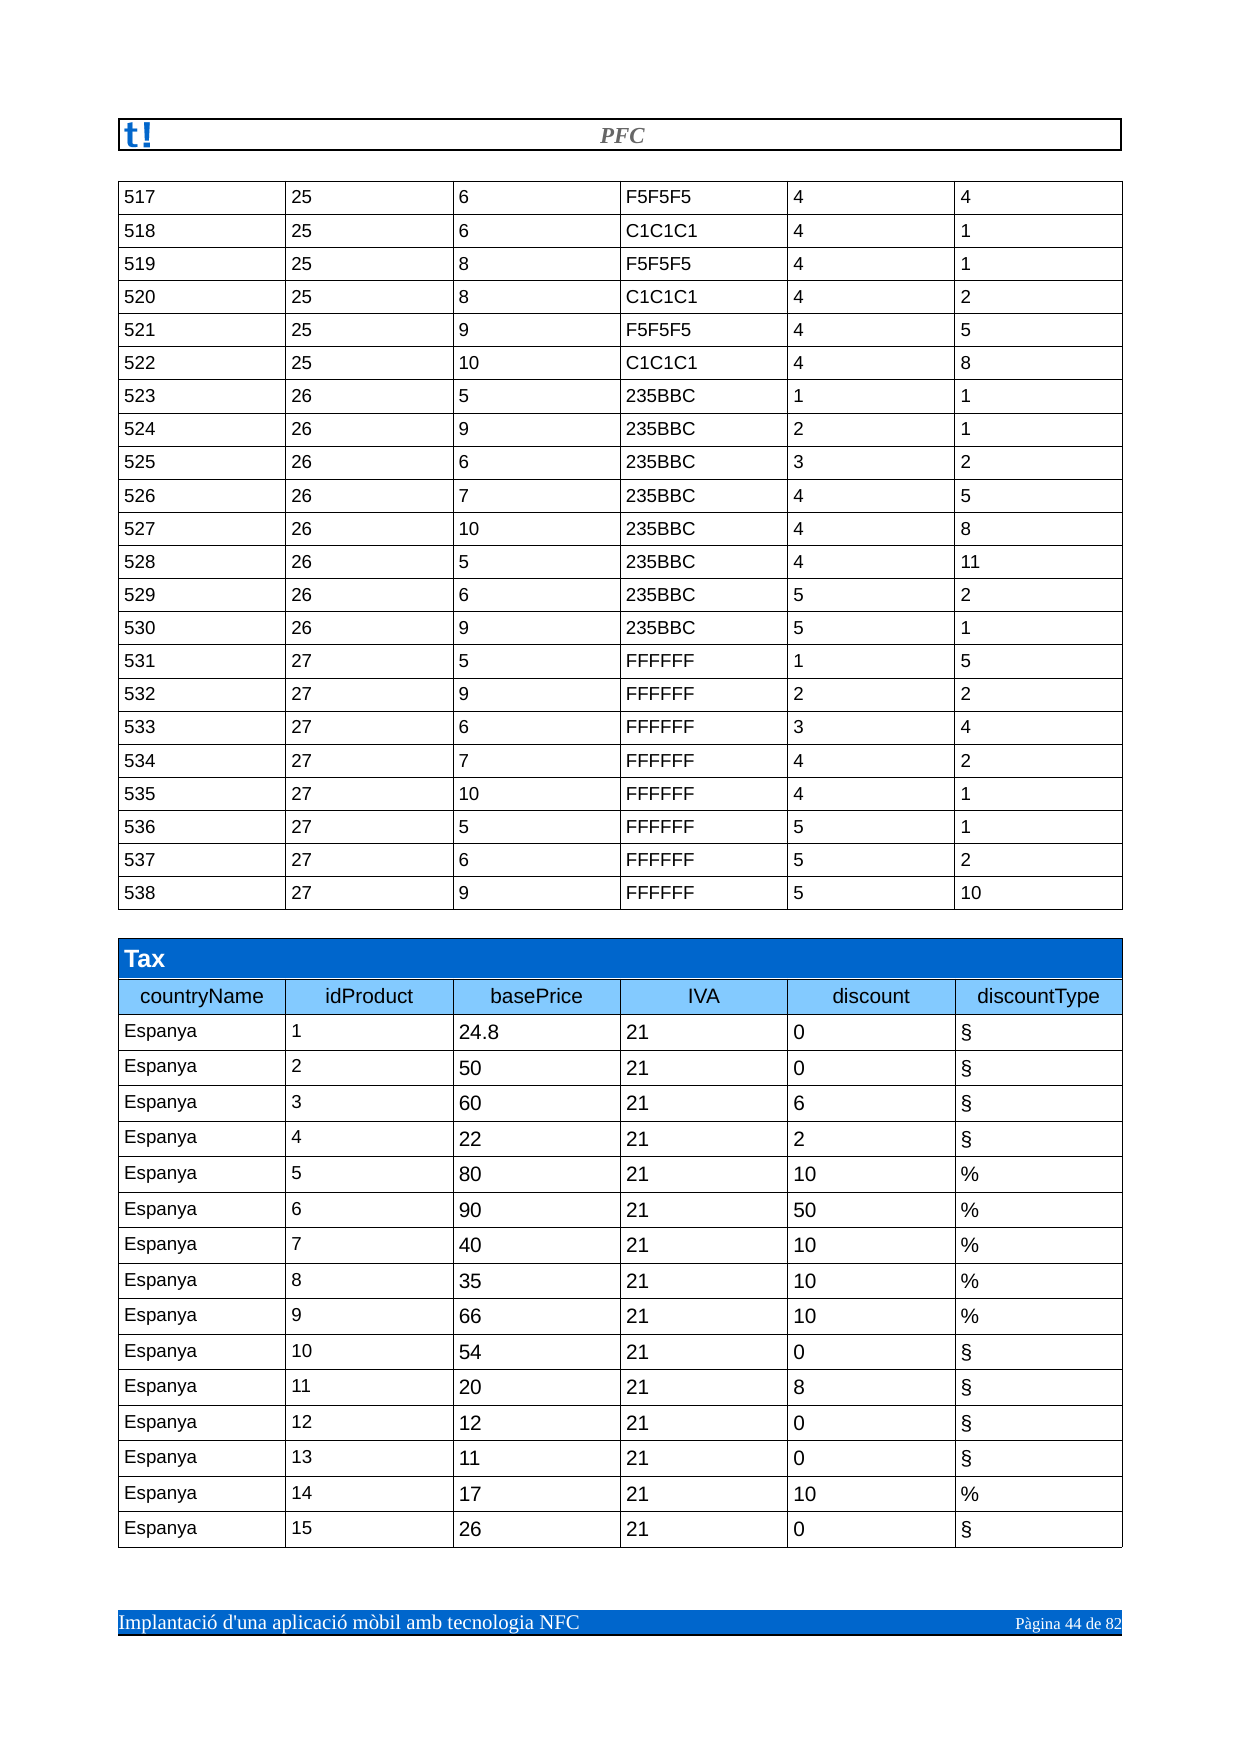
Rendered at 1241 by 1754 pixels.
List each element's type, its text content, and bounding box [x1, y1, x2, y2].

table_cell 80 [454, 1157, 620, 1192]
table_cell Espanya [119, 1228, 285, 1263]
table_cell § [956, 1441, 1122, 1476]
table_cell 8 [454, 281, 620, 313]
table_cell 530 [119, 612, 285, 644]
table_cell 9 [454, 877, 620, 909]
table_cell 8 [454, 248, 620, 280]
table_cell 528 [119, 546, 285, 578]
table_cell 9 [286, 1299, 453, 1334]
table_cell 1 [286, 1015, 453, 1049]
table_cell 4 [788, 281, 954, 313]
table_cell 517 [119, 182, 285, 214]
table_cell 21 [621, 1122, 787, 1156]
table_cell 235BBC [621, 513, 787, 545]
table_cell 2 [955, 281, 1122, 313]
table_cell 7 [454, 480, 620, 512]
table_cell 9 [454, 612, 620, 644]
table_cell 5 [454, 811, 620, 843]
table_cell 22 [454, 1122, 620, 1156]
table_cell 10 [286, 1335, 453, 1369]
table_cell 531 [119, 645, 285, 677]
table_cell discount [788, 980, 955, 1014]
table_cell 21 [621, 1441, 787, 1476]
table_cell 11 [286, 1370, 453, 1405]
table_cell 25 [286, 248, 453, 280]
table_cell 6 [788, 1086, 955, 1121]
table_cell 0 [788, 1406, 955, 1440]
table_cell 12 [454, 1406, 620, 1440]
table_cell countryName [119, 980, 285, 1014]
table_cell 3 [286, 1086, 453, 1121]
table_cell F5F5F5 [621, 248, 787, 280]
table_cell 5 [788, 811, 954, 843]
table_cell 26 [286, 546, 453, 578]
table_cell 25 [286, 281, 453, 313]
table_cell 10 [454, 347, 620, 379]
table_cell FFFFFF [621, 778, 787, 810]
table_cell Espanya [119, 1193, 285, 1227]
table_cell 21 [621, 1051, 787, 1085]
table_cell 10 [788, 1477, 955, 1511]
table_cell 7 [454, 745, 620, 777]
table_cell 533 [119, 712, 285, 744]
table_cell Espanya [119, 1122, 285, 1156]
table_cell 235BBC [621, 447, 787, 479]
table_cell 2 [955, 844, 1122, 876]
table_cell 10 [788, 1264, 955, 1298]
table_cell 26 [286, 579, 453, 611]
table_cell 6 [454, 447, 620, 479]
table_cell 537 [119, 844, 285, 876]
table_cell % [956, 1264, 1122, 1298]
table_cell 66 [454, 1299, 620, 1334]
table_cell 21 [621, 1086, 787, 1121]
table_cell 25 [286, 347, 453, 379]
table_cell idProduct [286, 980, 453, 1014]
table_cell 2 [955, 579, 1122, 611]
table_cell 90 [454, 1193, 620, 1227]
table_cell Espanya [119, 1370, 285, 1405]
table_cell 235BBC [621, 579, 787, 611]
table_cell 27 [286, 778, 453, 810]
table_cell Espanya [119, 1406, 285, 1440]
table_cell C1C1C1 [621, 281, 787, 313]
table_cell 10 [955, 877, 1122, 909]
table_cell Espanya [119, 1299, 285, 1334]
table_cell FFFFFF [621, 811, 787, 843]
table_cell 27 [286, 645, 453, 677]
table_cell C1C1C1 [621, 215, 787, 247]
table_cell 535 [119, 778, 285, 810]
table_cell 5 [788, 612, 954, 644]
table_cell 525 [119, 447, 285, 479]
table_cell 5 [788, 844, 954, 876]
table_cell 235BBC [621, 546, 787, 578]
table_cell 529 [119, 579, 285, 611]
table_cell 5 [286, 1157, 453, 1192]
table_cell 10 [788, 1299, 955, 1334]
table_cell 10 [788, 1228, 955, 1263]
table_cell 521 [119, 314, 285, 346]
table_cell § [956, 1370, 1122, 1405]
table_cell 5 [454, 546, 620, 578]
table_cell % [956, 1477, 1122, 1511]
table_cell Espanya [119, 1335, 285, 1369]
table_cell 6 [454, 712, 620, 744]
table_cell 26 [286, 513, 453, 545]
table_cell 5 [788, 579, 954, 611]
table_cell 5 [955, 645, 1122, 677]
table_cell Espanya [119, 1264, 285, 1298]
table_cell 1 [955, 811, 1122, 843]
table_cell 60 [454, 1086, 620, 1121]
table_cell § [956, 1512, 1122, 1547]
table_cell % [956, 1193, 1122, 1227]
table_cell 0 [788, 1051, 955, 1085]
table_cell 27 [286, 712, 453, 744]
table_cell § [956, 1086, 1122, 1121]
table_cell 1 [955, 414, 1122, 446]
table_cell 532 [119, 679, 285, 711]
table_cell 10 [454, 778, 620, 810]
table_cell % [956, 1299, 1122, 1334]
table_cell 3 [788, 712, 954, 744]
table_cell 50 [788, 1193, 955, 1227]
table_cell 21 [621, 1157, 787, 1192]
table_cell 523 [119, 380, 285, 412]
table_cell discountType [956, 980, 1122, 1014]
table_cell 0 [788, 1441, 955, 1476]
table_cell 25 [286, 182, 453, 214]
table_cell 538 [119, 877, 285, 909]
table_cell 4 [788, 546, 954, 578]
table_cell 24,8 [454, 1015, 620, 1049]
table_cell 4 [788, 215, 954, 247]
table_cell 4 [788, 513, 954, 545]
table_cell Espanya [119, 1086, 285, 1121]
table_cell 1 [955, 380, 1122, 412]
table_cell FFFFFF [621, 877, 787, 909]
table_cell F5F5F5 [621, 314, 787, 346]
table_cell 26 [286, 447, 453, 479]
table_cell 11 [454, 1441, 620, 1476]
table_cell 3 [788, 447, 954, 479]
table_cell 11 [955, 546, 1122, 578]
table_cell 534 [119, 745, 285, 777]
table_cell 1 [955, 248, 1122, 280]
table_cell 526 [119, 480, 285, 512]
table_cell 2 [955, 679, 1122, 711]
table_cell 4 [788, 314, 954, 346]
table_cell 6 [454, 215, 620, 247]
table_cell 2 [788, 414, 954, 446]
picture [123, 121, 151, 148]
table_header Tax [119, 939, 1122, 978]
table_cell 26 [454, 1512, 620, 1547]
table_cell 6 [454, 844, 620, 876]
table_cell % [956, 1157, 1122, 1192]
table_cell 2 [788, 679, 954, 711]
table_cell 4 [788, 745, 954, 777]
table_cell Espanya [119, 1512, 285, 1547]
table_cell 1 [955, 612, 1122, 644]
table_cell 8 [955, 513, 1122, 545]
table_cell F5F5F5 [621, 182, 787, 214]
table_cell 6 [454, 579, 620, 611]
table_cell 5 [454, 380, 620, 412]
table_cell 1 [788, 380, 954, 412]
table_cell 10 [454, 513, 620, 545]
table_cell 40 [454, 1228, 620, 1263]
table_cell 8 [955, 347, 1122, 379]
table_cell 21 [621, 1477, 787, 1511]
table_cell 2 [955, 745, 1122, 777]
table_cell FFFFFF [621, 679, 787, 711]
table_cell Espanya [119, 1157, 285, 1192]
table_cell 6 [286, 1193, 453, 1227]
table_cell 35 [454, 1264, 620, 1298]
table_cell FFFFFF [621, 844, 787, 876]
table_cell 9 [454, 314, 620, 346]
table_cell 54 [454, 1335, 620, 1369]
table_cell 26 [286, 414, 453, 446]
table_cell Espanya [119, 1441, 285, 1476]
table_cell 20 [454, 1370, 620, 1405]
table_cell 2 [955, 447, 1122, 479]
table_cell 0 [788, 1015, 955, 1049]
table_cell FFFFFF [621, 745, 787, 777]
table_cell 5 [955, 480, 1122, 512]
table_cell § [956, 1406, 1122, 1440]
table_cell 15 [286, 1512, 453, 1547]
table_cell 14 [286, 1477, 453, 1511]
table_cell § [956, 1122, 1122, 1156]
table_cell 17 [454, 1477, 620, 1511]
table_cell 21 [621, 1193, 787, 1227]
table_cell 13 [286, 1441, 453, 1476]
table_cell 1 [955, 215, 1122, 247]
table_cell 27 [286, 679, 453, 711]
table_cell 21 [621, 1299, 787, 1334]
table_cell § [956, 1015, 1122, 1049]
table_cell 4 [788, 182, 954, 214]
table_cell 235BBC [621, 414, 787, 446]
table_cell 26 [286, 612, 453, 644]
table_cell 8 [788, 1370, 955, 1405]
table_cell 9 [454, 679, 620, 711]
table_cell 27 [286, 811, 453, 843]
table_cell 27 [286, 877, 453, 909]
table_cell Espanya [119, 1477, 285, 1511]
table_cell 25 [286, 314, 453, 346]
table_cell Espanya [119, 1015, 285, 1049]
table_cell 4 [955, 712, 1122, 744]
table_cell 4 [788, 778, 954, 810]
table_cell 25 [286, 215, 453, 247]
table_cell 4 [788, 480, 954, 512]
table_cell 50 [454, 1051, 620, 1085]
table_cell 2 [286, 1051, 453, 1085]
table_cell 27 [286, 745, 453, 777]
table_cell FFFFFF [621, 712, 787, 744]
table_cell Espanya [119, 1051, 285, 1085]
table_cell 21 [621, 1370, 787, 1405]
table_cell 21 [621, 1228, 787, 1263]
table_cell 12 [286, 1406, 453, 1440]
table_cell 518 [119, 215, 285, 247]
table_cell 7 [286, 1228, 453, 1263]
table_cell 8 [286, 1264, 453, 1298]
table_cell 9 [454, 414, 620, 446]
table_cell FFFFFF [621, 645, 787, 677]
table_cell 6 [454, 182, 620, 214]
table_cell § [956, 1335, 1122, 1369]
table_cell 235BBC [621, 480, 787, 512]
table_cell 524 [119, 414, 285, 446]
table_cell basePrice [454, 980, 620, 1014]
table_cell 235BBC [621, 380, 787, 412]
table_cell 1 [955, 778, 1122, 810]
table_cell C1C1C1 [621, 347, 787, 379]
table_cell 26 [286, 480, 453, 512]
table_cell 4 [788, 248, 954, 280]
table_cell 520 [119, 281, 285, 313]
table_cell 5 [955, 314, 1122, 346]
table_cell 10 [788, 1157, 955, 1192]
table_cell 2 [788, 1122, 955, 1156]
table_cell 536 [119, 811, 285, 843]
table_cell 4 [788, 347, 954, 379]
table_cell 5 [454, 645, 620, 677]
table_cell 0 [788, 1512, 955, 1547]
table_cell 27 [286, 844, 453, 876]
table_cell 21 [621, 1015, 787, 1049]
table_cell 5 [788, 877, 954, 909]
table_cell % [956, 1228, 1122, 1263]
table_cell 21 [621, 1406, 787, 1440]
table_cell 527 [119, 513, 285, 545]
table_cell 235BBC [621, 612, 787, 644]
table_cell 21 [621, 1335, 787, 1369]
table_cell 21 [621, 1512, 787, 1547]
table_cell § [956, 1051, 1122, 1085]
table_cell 4 [955, 182, 1122, 214]
table_cell 1 [788, 645, 954, 677]
table_cell 519 [119, 248, 285, 280]
table_cell IVA [621, 980, 787, 1014]
table_cell 21 [621, 1264, 787, 1298]
table_cell 0 [788, 1335, 955, 1369]
table_cell 4 [286, 1122, 453, 1156]
table_cell 26 [286, 380, 453, 412]
table_cell 522 [119, 347, 285, 379]
